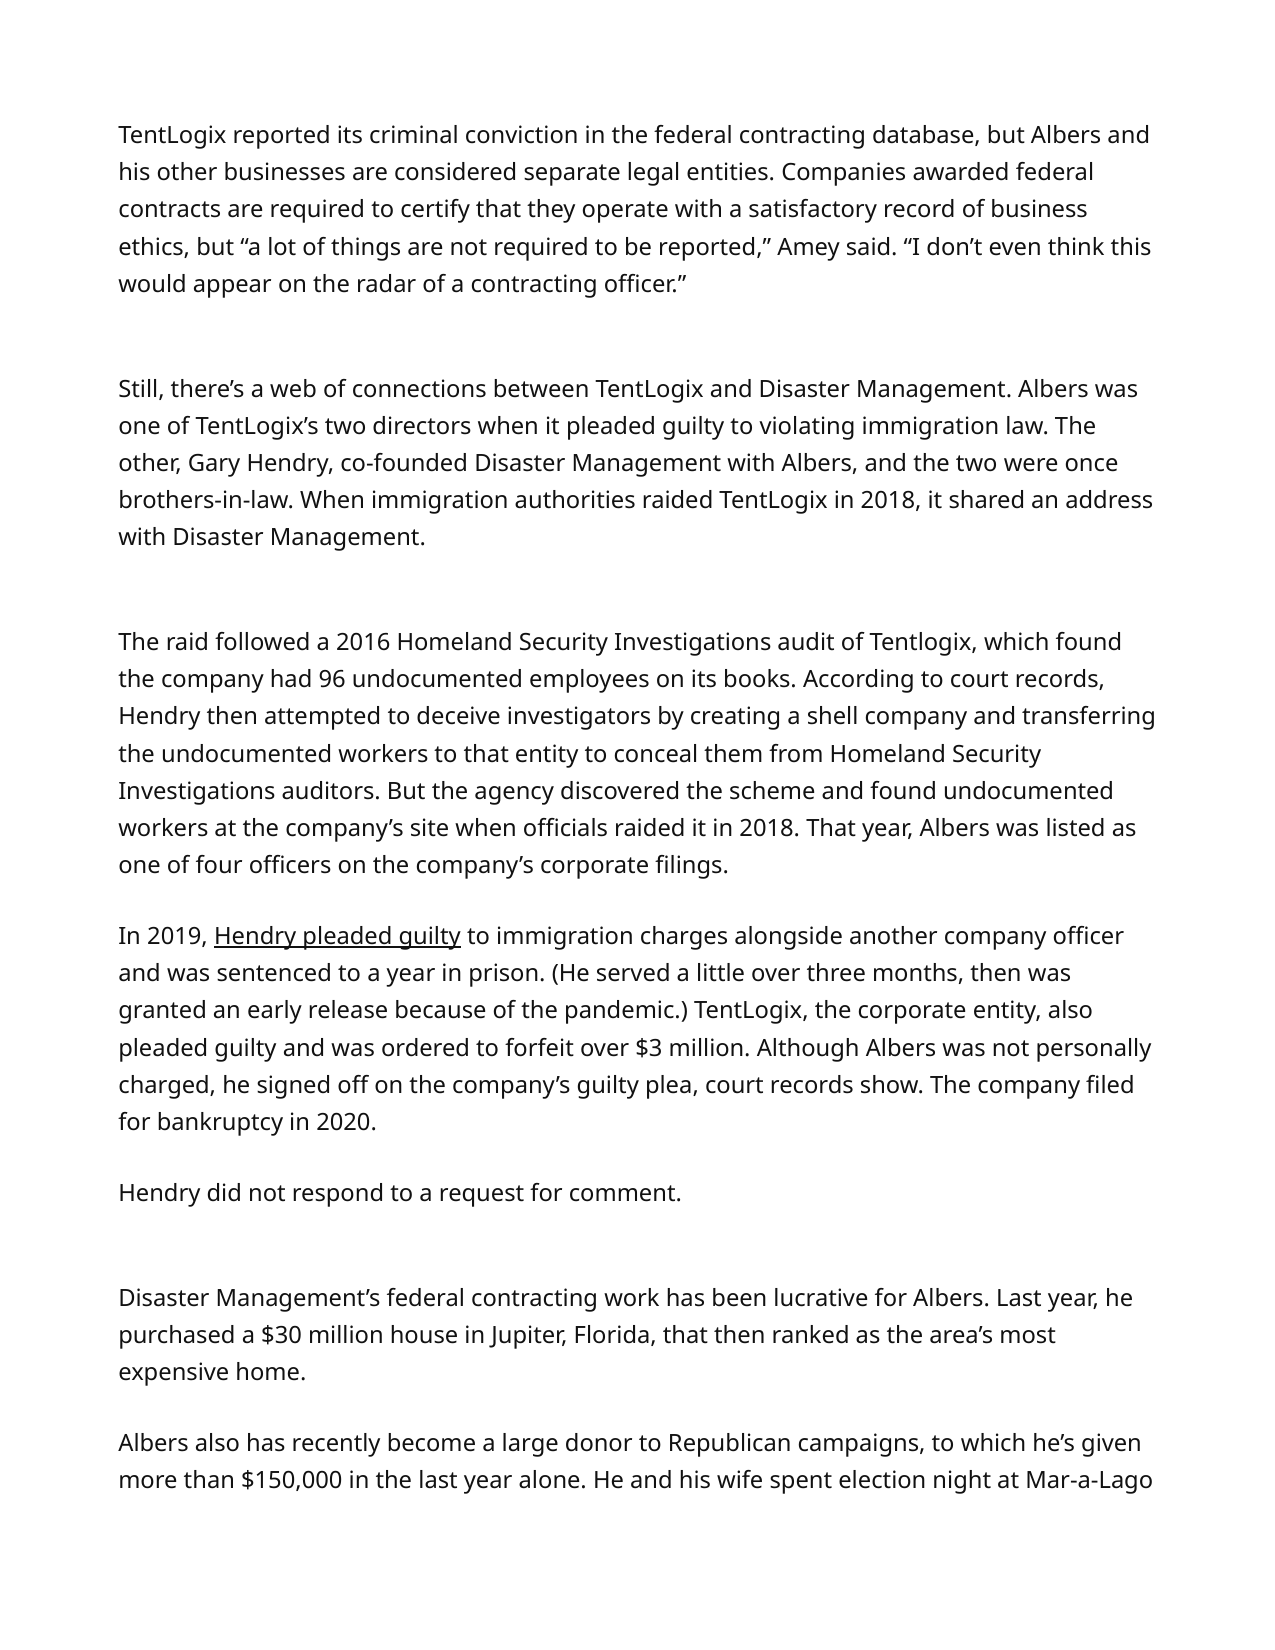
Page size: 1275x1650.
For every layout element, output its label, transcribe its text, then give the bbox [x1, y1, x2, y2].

text Albers also has recently become a large donor to Republican campaigns, to which he’s given more than $150,000 in the last year alone. He and his wife spent election night at Mar-a-Lago [118, 1426, 1157, 1496]
text Still, there’s a web of connections between TentLogix and Disaster Management. Albers was one of TentLogix’s two directors when it pleaded guilty to violating immigration law. The other, Gary Hendry, co-founded Disaster Management with Albers, and the two were once brothers-in-law. When immigration authorities raided TentLogix in 2018, it shared an address with Disaster Management. [118, 372, 1157, 553]
text In 2019, Hendry pleaded guilty to immigration charges alongside another company officer and was sentenced to a year in prison. (He served a little over three months, then was granted an early release because of the pandemic.) TentLogix, the corporate entity, also pleaded guilty and was ordered to forfeit over $3 million. Although Albers was not personally charged, he signed off on the company’s guilty plea, court records show. The company filed for bankruptcy in 2020. [118, 919, 1157, 1137]
text Hendry did not respond to a request for comment. [118, 1176, 1157, 1208]
text Disaster Management’s federal contracting work has been lucrative for Albers. Last year, he purchased a $30 million house in Jupiter, Florida, that then ranked as the area’s most expensive home. [118, 1281, 1157, 1387]
text The raid followed a 2016 Homeland Security Investigations audit of Tentlogix, which found the company had 96 undocumented employees on its books. According to court records, Hendry then attempted to deceive investigators by creating a shell company and transferring the undocumented workers to that entity to conceal them from Homeland Security Investigations auditors. But the agency discovered the scheme and found undocumented workers at the company’s site when officials raided it in 2018. That year, Albers was listed as one of four officers on the company’s corporate filings. [118, 625, 1157, 881]
text TentLogix reported its criminal conviction in the federal contracting database, but Albers and his other businesses are considered separate legal entities. Companies awarded federal contracts are required to certify that they operate with a satisfactory record of business ethics, but “a lot of things are not required to be reported,” Amey said. “I don’t even think this would appear on the radar of a contracting officer.” [118, 118, 1157, 299]
